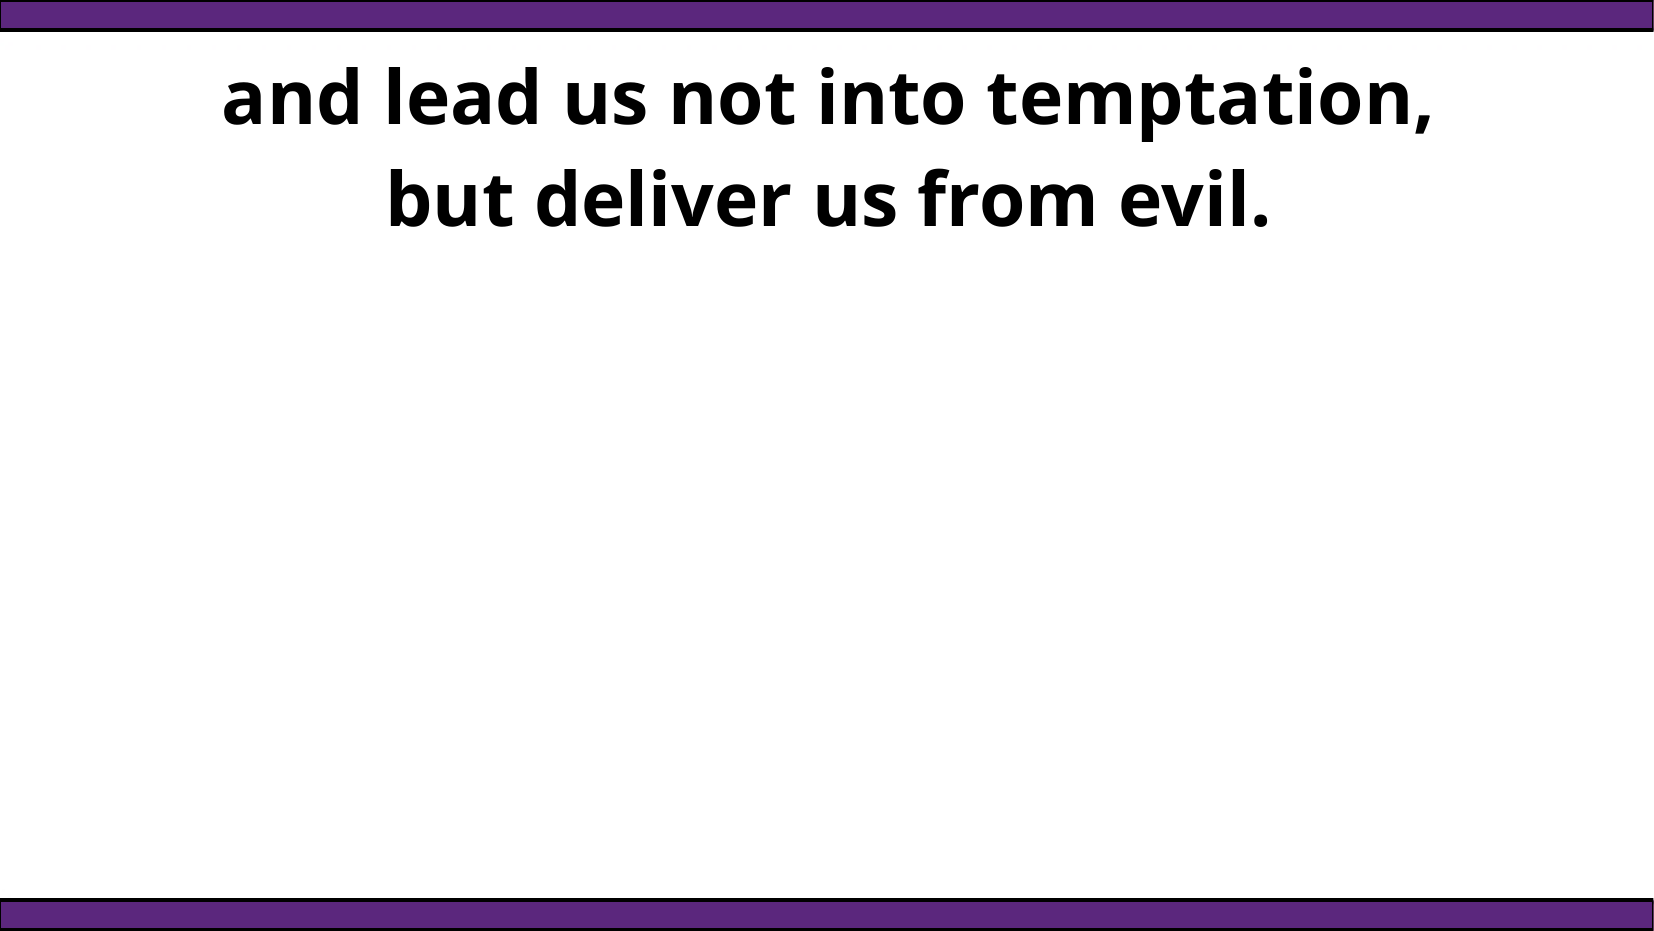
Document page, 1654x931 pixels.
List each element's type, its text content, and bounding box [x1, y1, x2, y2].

text_box [0, 900, 1654, 931]
text_box and lead us not into temptation, but deliver us from evil. [45, 36, 1613, 271]
picture [0, 31, 1654, 900]
text_box [0, 0, 1654, 31]
